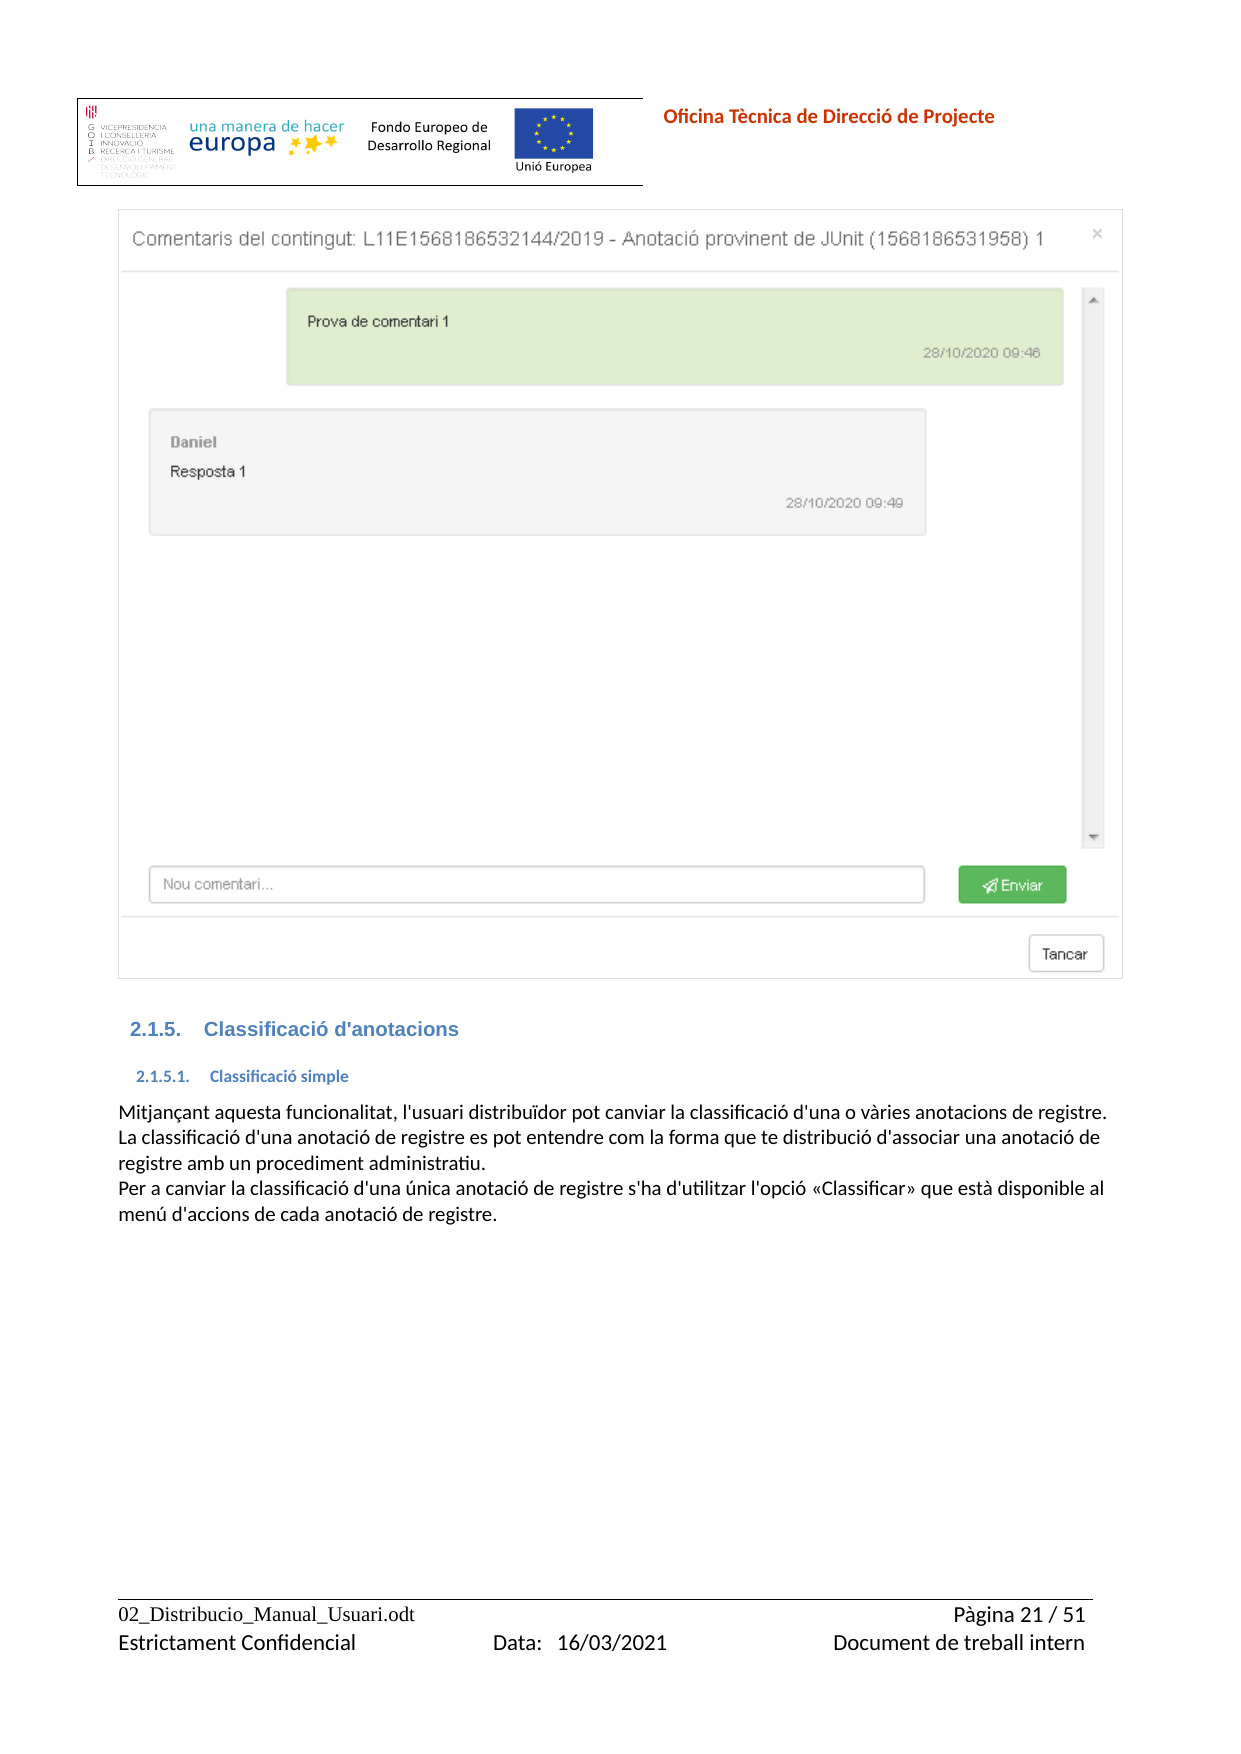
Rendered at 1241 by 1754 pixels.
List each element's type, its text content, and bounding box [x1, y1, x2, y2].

subtitle Classificació d'anotacions [130, 1017, 1122, 1040]
picture [82, 103, 181, 180]
text Per a canviar la classificació d'una única anotació de registre s'ha d'utilitzar l'opció «Classificar» que està disponible al menú d'accions de cada anotació de registre. [118, 1175, 1122, 1226]
subtitle Classificació simple [136, 1065, 1122, 1087]
picture [187, 103, 599, 180]
text Mitjançant aquesta funcionalitat, l'usuari distribuïdor pot canviar la classificació d'una o vàries anotacions de registre. La classificació d'una anotació de registre es pot entendre com la forma que te distribució d'associar una anotació de registre amb un procediment administratiu. [118, 1099, 1122, 1175]
